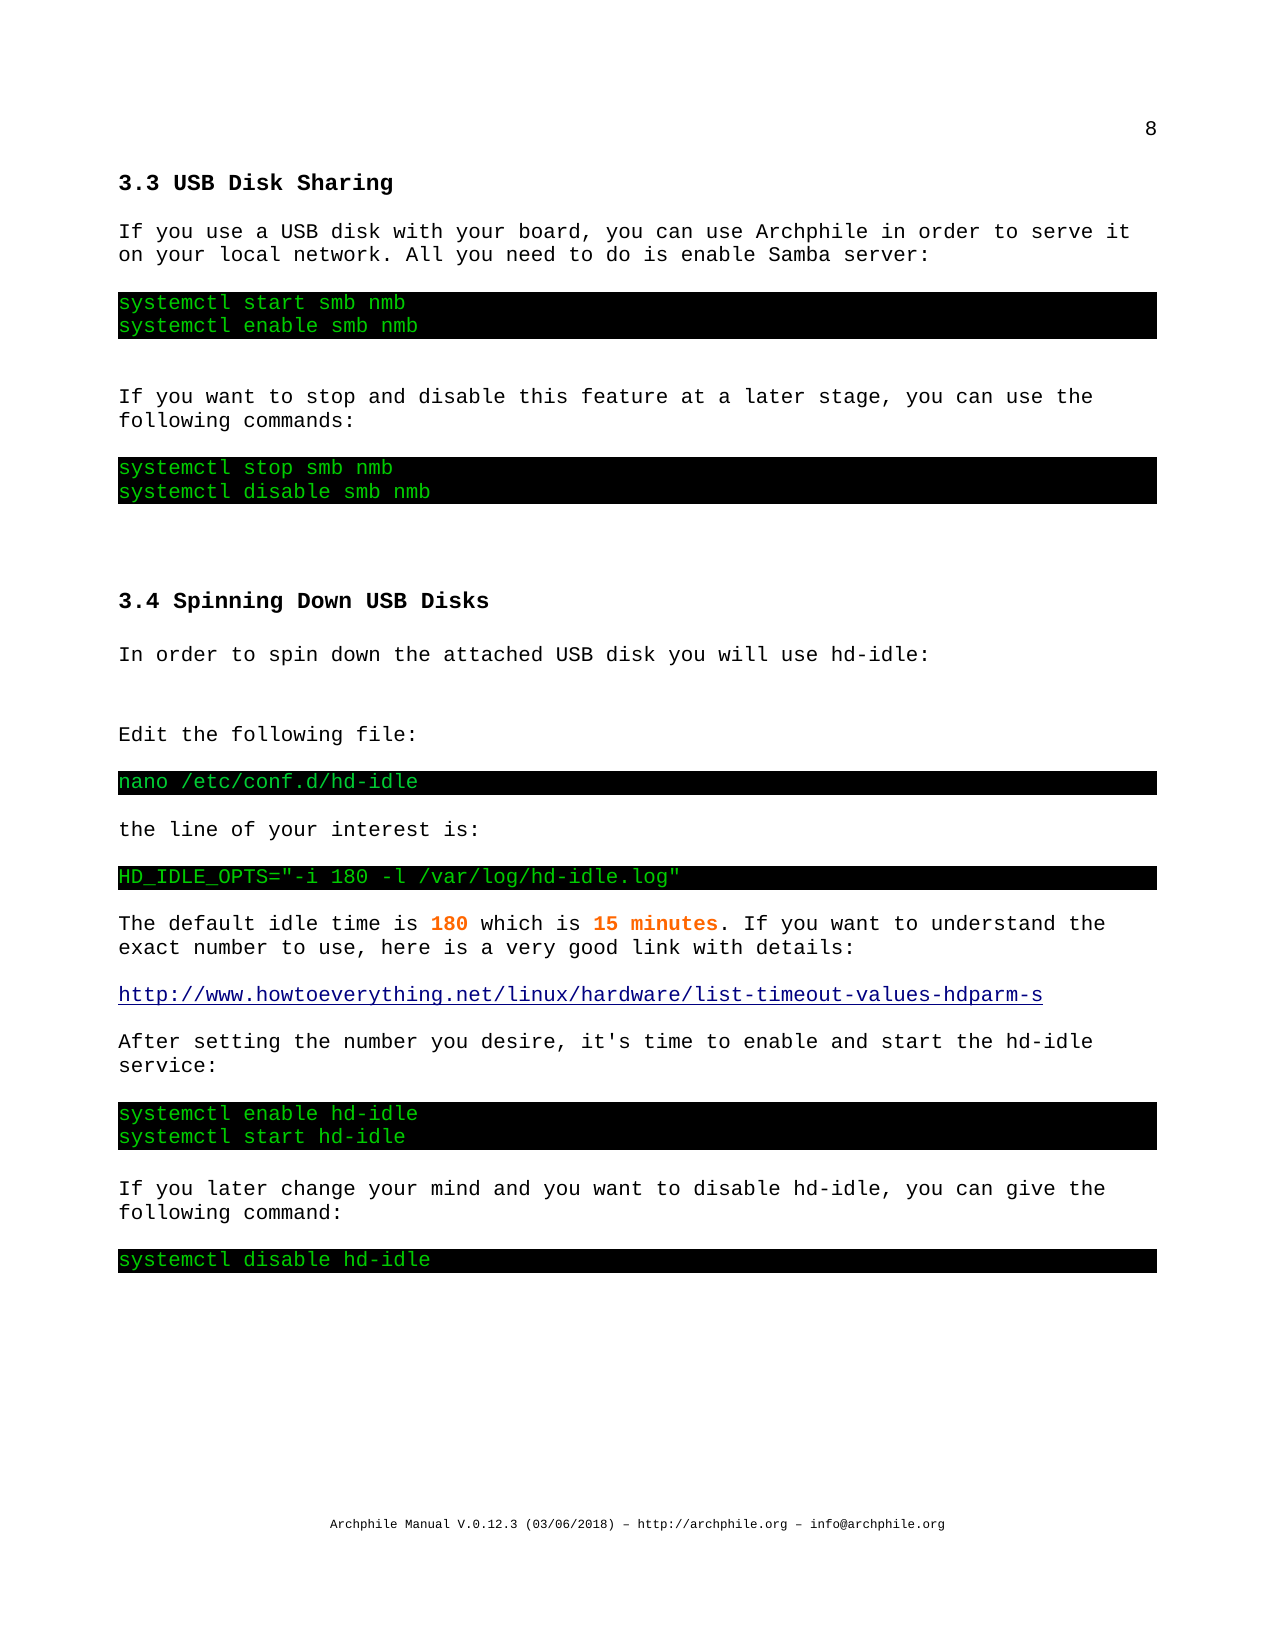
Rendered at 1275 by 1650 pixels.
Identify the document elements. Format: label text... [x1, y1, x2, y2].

text the line of your interest is: [118, 819, 1157, 842]
text http://www.howtoeverything.net/linux/hardware/list-timeout-values-hdparm-s [118, 984, 1157, 1008]
text HD_IDLE_OPTS="-i 180 -l /var/log/hd-idle.log" [118, 866, 1157, 890]
text systemctl disable smb nmb [118, 481, 1157, 504]
text systemctl disable hd-idle [118, 1249, 1157, 1273]
text The default idle time is 180 which is 15 minutes. If you want to understand the exact number to use, here is a very good link with details: [118, 913, 1157, 961]
text In order to spin down the attached USB disk you will use hd-idle: [118, 644, 1157, 667]
text systemctl start hd-idle [118, 1126, 1157, 1150]
text systemctl enable smb nmb [118, 315, 1157, 339]
text If you use a USB disk with your board, you can use Archphile in order to serve it on your local network. All you need to do is enable Samba server: [118, 221, 1157, 268]
text If you later change your mind and you want to disable hd-idle, you can give the following command: [118, 1178, 1157, 1225]
text Edit the following file: [118, 724, 1157, 748]
text If you want to stop and disable this feature at a later stage, you can use the following commands: [118, 386, 1157, 434]
text systemctl start smb nmb [118, 292, 1157, 315]
text nano /etc/conf.d/hd-idle [118, 771, 1157, 795]
text 3.4 Spinning Down USB Disks [118, 589, 1157, 616]
text systemctl enable hd-idle [118, 1102, 1157, 1126]
text 3.3 USB Disk Sharing [118, 171, 1157, 197]
text systemctl stop smb nmb [118, 457, 1157, 481]
text After setting the number you desire, it's time to enable and start the hd-idle service: [118, 1032, 1157, 1079]
